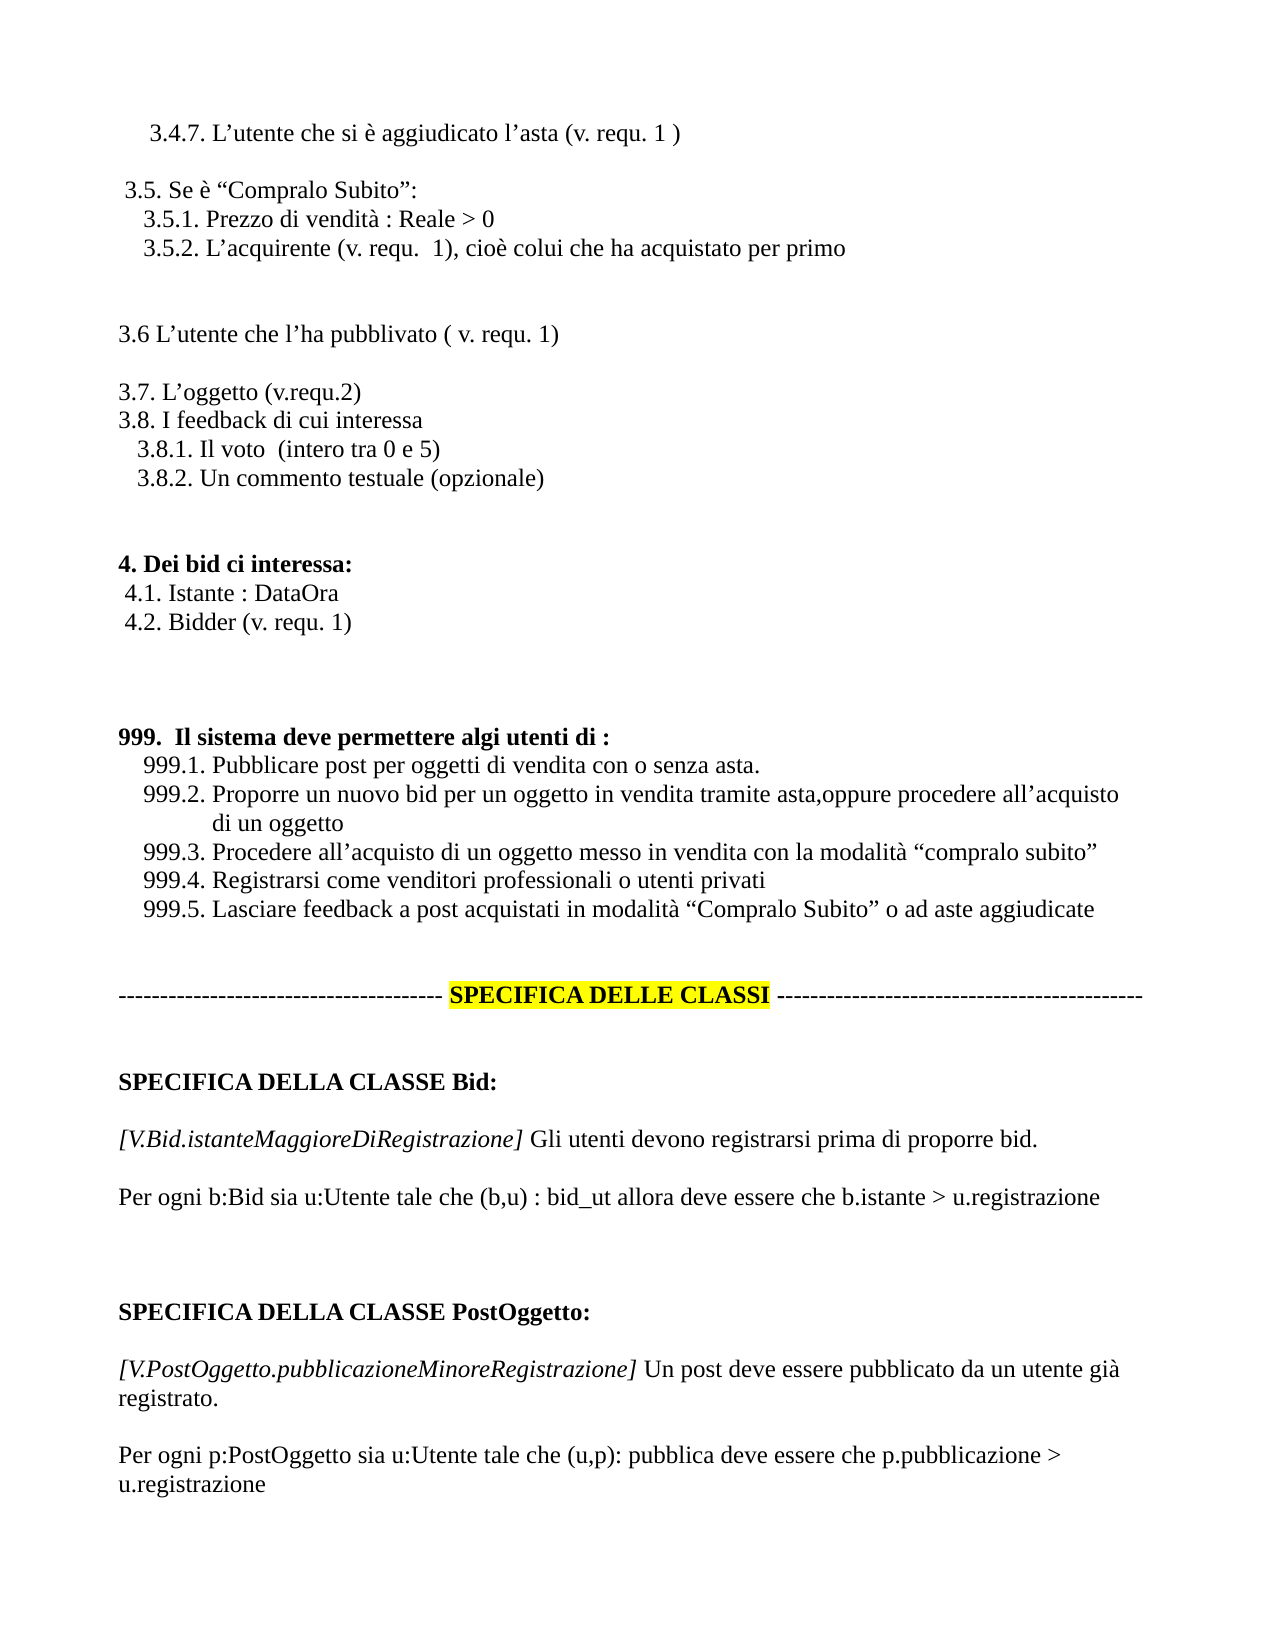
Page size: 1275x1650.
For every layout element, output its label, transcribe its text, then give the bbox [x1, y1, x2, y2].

text 3.6 L’utente che l’ha pubblivato ( v. requ. 1) [118, 319, 1157, 348]
text 3.8.2. Un commento testuale (opzionale) [118, 463, 1157, 492]
text 3.8.1. Il voto (intero tra 0 e 5) [118, 434, 1157, 463]
text Per ogni p:PostOggetto sia u:Utente tale che (u,p): pubblica deve essere che p.pubblicazione > u.registrazione [118, 1441, 1157, 1498]
text 3.8. I feedback di cui interessa [118, 406, 1157, 434]
text 4.1. Istante : DataOra [118, 578, 1157, 607]
text 999.1. Pubblicare post per oggetti di vendita con o senza asta. [118, 751, 1157, 779]
text [V.Bid.istanteMaggioreDiRegistrazione] Gli utenti devono registrarsi prima di proporre bid. [118, 1124, 1157, 1153]
text 3.7. L’oggetto (v.requ.2) [118, 377, 1157, 406]
text Per ogni b:Bid sia u:Utente tale che (b,u) : bid_ut allora deve essere che b.istante > u.registrazione [118, 1182, 1157, 1211]
text 3.4.7. L’utente che si è aggiudicato l’asta (v. requ. 1 ) [118, 118, 1157, 147]
text 4. Dei bid ci interessa: [118, 549, 1157, 578]
text SPECIFICA DELLA CLASSE PostOggetto: [118, 1297, 1157, 1326]
text 999.5. Lasciare feedback a post acquistati in modalità “Compralo Subito” o ad aste aggiudicate [118, 894, 1157, 923]
text --------------------------------------- SPECIFICA DELLE CLASSI -------------------------------------------- [118, 981, 1157, 1009]
text di un oggetto [118, 808, 1157, 837]
text 4.2. Bidder (v. requ. 1) [118, 607, 1157, 636]
text [V.PostOggetto.pubblicazioneMinoreRegistrazione] Un post deve essere pubblicato da un utente già registrato. [118, 1354, 1157, 1412]
text 999.4. Registrarsi come venditori professionali o utenti privati [118, 866, 1157, 894]
text 999. Il sistema deve permettere algi utenti di : [118, 722, 1157, 751]
text 3.5. Se è “Compralo Subito”: [118, 176, 1157, 204]
text SPECIFICA DELLA CLASSE Bid: [118, 1067, 1157, 1096]
text 999.3. Procedere all’acquisto di un oggetto messo in vendita con la modalità “compralo subito” [118, 837, 1157, 866]
text 999.2. Proporre un nuovo bid per un oggetto in vendita tramite asta,oppure procedere all’acquisto [118, 779, 1157, 808]
text 3.5.2. L’acquirente (v. requ. 1), cioè colui che ha acquistato per primo [118, 233, 1157, 262]
text 3.5.1. Prezzo di vendità : Reale > 0 [118, 204, 1157, 233]
